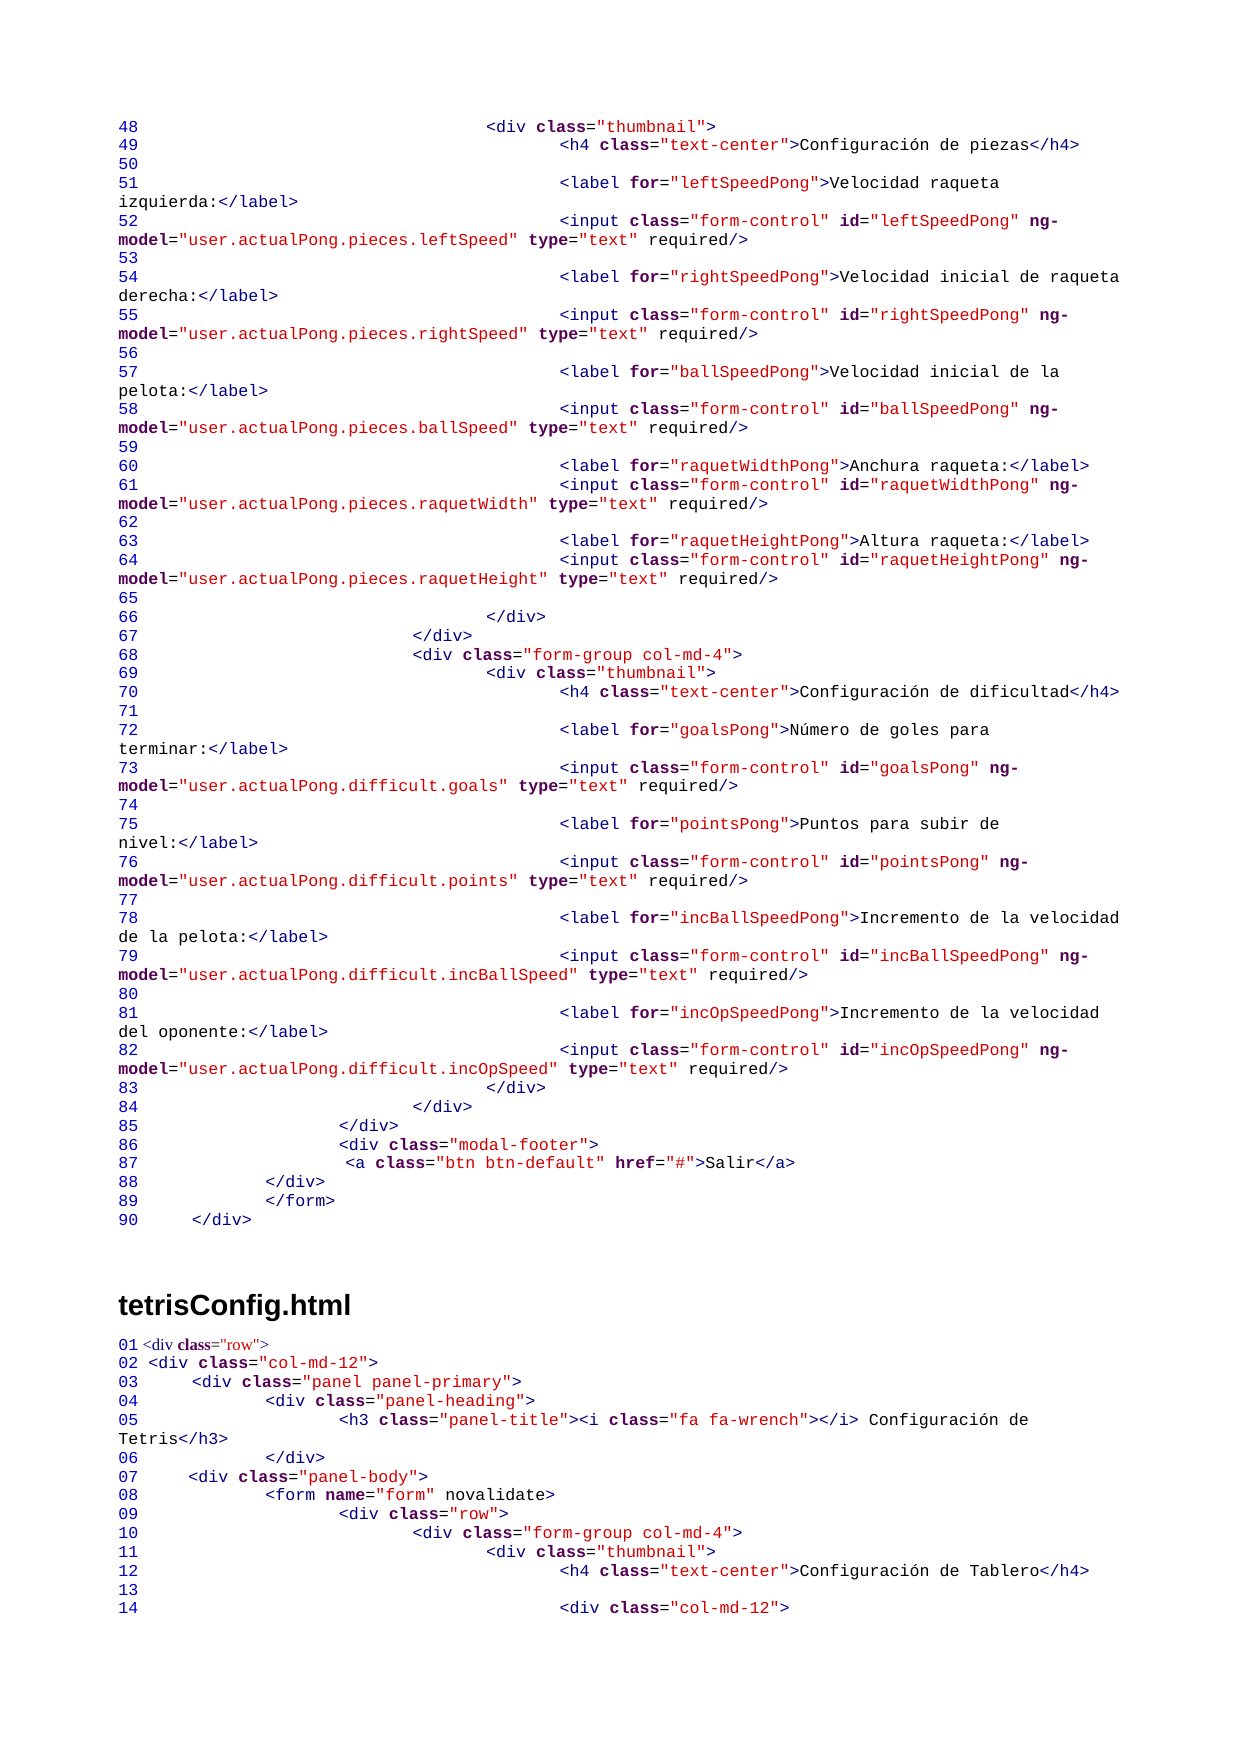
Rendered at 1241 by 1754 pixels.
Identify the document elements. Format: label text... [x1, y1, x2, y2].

text 53 [118, 250, 1122, 269]
text 10 <div class="form-group col-md-4"> [118, 1525, 1122, 1543]
text 02 <div class="col-md-12"> [118, 1355, 1122, 1374]
text 75 <label for="pointsPong">Puntos para subir de nivel:</label> [118, 816, 1122, 853]
text 04 <div class="panel-heading"> [118, 1393, 1122, 1412]
text 80 [118, 985, 1122, 1004]
text 14 <div class="col-md-12"> [118, 1600, 1122, 1619]
text 05 <h3 class="panel-title"><i class="fa fa-wrench"></i> Configuración de Tetris</h3> [118, 1412, 1122, 1449]
text 73 <input class="form-control" id="goalsPong" ng-model="user.actualPong.difficult.goals" type="text" required/> [118, 759, 1122, 797]
text 87 <a class="btn btn-default" href="#">Salir</a> [118, 1155, 1122, 1174]
text 01 <div class="row"> [118, 1334, 1122, 1355]
text 64 <input class="form-control" id="raquetHeightPong" ng-model="user.actualPong.pieces.raquetHeight" type="text" required/> [118, 552, 1122, 589]
text 52 <input class="form-control" id="leftSpeedPong" ng-model="user.actualPong.pieces.leftSpeed" type="text" required/> [118, 212, 1122, 250]
text 62 [118, 514, 1122, 533]
text 90 </div> [118, 1212, 1122, 1231]
text 07 <div class="panel-body"> [118, 1468, 1122, 1487]
text 76 <input class="form-control" id="pointsPong" ng-model="user.actualPong.difficult.points" type="text" required/> [118, 853, 1122, 891]
text 65 [118, 589, 1122, 608]
text 78 <label for="incBallSpeedPong">Incremento de la velocidad de la pelota:</label> [118, 910, 1122, 948]
text 12 <h4 class="text-center">Configuración de Tablero</h4> [118, 1562, 1122, 1581]
text 49 <h4 class="text-center">Configuración de piezas</h4> [118, 137, 1122, 156]
text 68 <div class="form-group col-md-4"> [118, 646, 1122, 665]
text 56 [118, 344, 1122, 363]
text 88 </div> [118, 1174, 1122, 1193]
text 50 [118, 156, 1122, 175]
text 83 </div> [118, 1080, 1122, 1098]
text 08 <form name="form" novalidate> [118, 1487, 1122, 1506]
text 72 <label for="goalsPong">Número de goles para terminar:</label> [118, 721, 1122, 759]
text 82 <input class="form-control" id="incOpSpeedPong" ng-model="user.actualPong.difficult.incOpSpeed" type="text" required/> [118, 1042, 1122, 1080]
text 09 <div class="row"> [118, 1506, 1122, 1525]
text 77 [118, 891, 1122, 910]
text 79 <input class="form-control" id="incBallSpeedPong" ng-model="user.actualPong.difficult.incBallSpeed" type="text" required/> [118, 948, 1122, 985]
subtitle tetrisConfig.html [118, 1288, 1122, 1322]
text 74 [118, 797, 1122, 816]
text 11 <div class="thumbnail"> [118, 1543, 1122, 1562]
text 48 <div class="thumbnail"> [118, 118, 1122, 137]
text 89 </form> [118, 1193, 1122, 1212]
text 03 <div class="panel panel-primary"> [118, 1374, 1122, 1393]
text 57 <label for="ballSpeedPong">Velocidad inicial de la pelota:</label> [118, 363, 1122, 401]
text 63 <label for="raquetHeightPong">Altura raqueta:</label> [118, 533, 1122, 552]
text 51 <label for="leftSpeedPong">Velocidad raqueta izquierda:</label> [118, 175, 1122, 212]
text 69 <div class="thumbnail"> [118, 665, 1122, 684]
text 54 <label for="rightSpeedPong">Velocidad inicial de raqueta derecha:</label> [118, 269, 1122, 307]
text 67 </div> [118, 627, 1122, 646]
text 84 </div> [118, 1098, 1122, 1117]
text 70 <h4 class="text-center">Configuración de dificultad</h4> [118, 684, 1122, 703]
text 06 </div> [118, 1449, 1122, 1468]
text 59 [118, 439, 1122, 457]
text 66 </div> [118, 608, 1122, 627]
text 85 </div> [118, 1117, 1122, 1136]
text 60 <label for="raquetWidthPong">Anchura raqueta:</label> [118, 457, 1122, 476]
text 13 [118, 1581, 1122, 1600]
text 61 <input class="form-control" id="raquetWidthPong" ng-model="user.actualPong.pieces.raquetWidth" type="text" required/> [118, 476, 1122, 514]
text 81 <label for="incOpSpeedPong">Incremento de la velocidad del oponente:</label> [118, 1004, 1122, 1042]
text 55 <input class="form-control" id="rightSpeedPong" ng-model="user.actualPong.pieces.rightSpeed" type="text" required/> [118, 307, 1122, 344]
text 86 <div class="modal-footer"> [118, 1136, 1122, 1155]
text 71 [118, 703, 1122, 721]
text 58 <input class="form-control" id="ballSpeedPong" ng-model="user.actualPong.pieces.ballSpeed" type="text" required/> [118, 401, 1122, 439]
